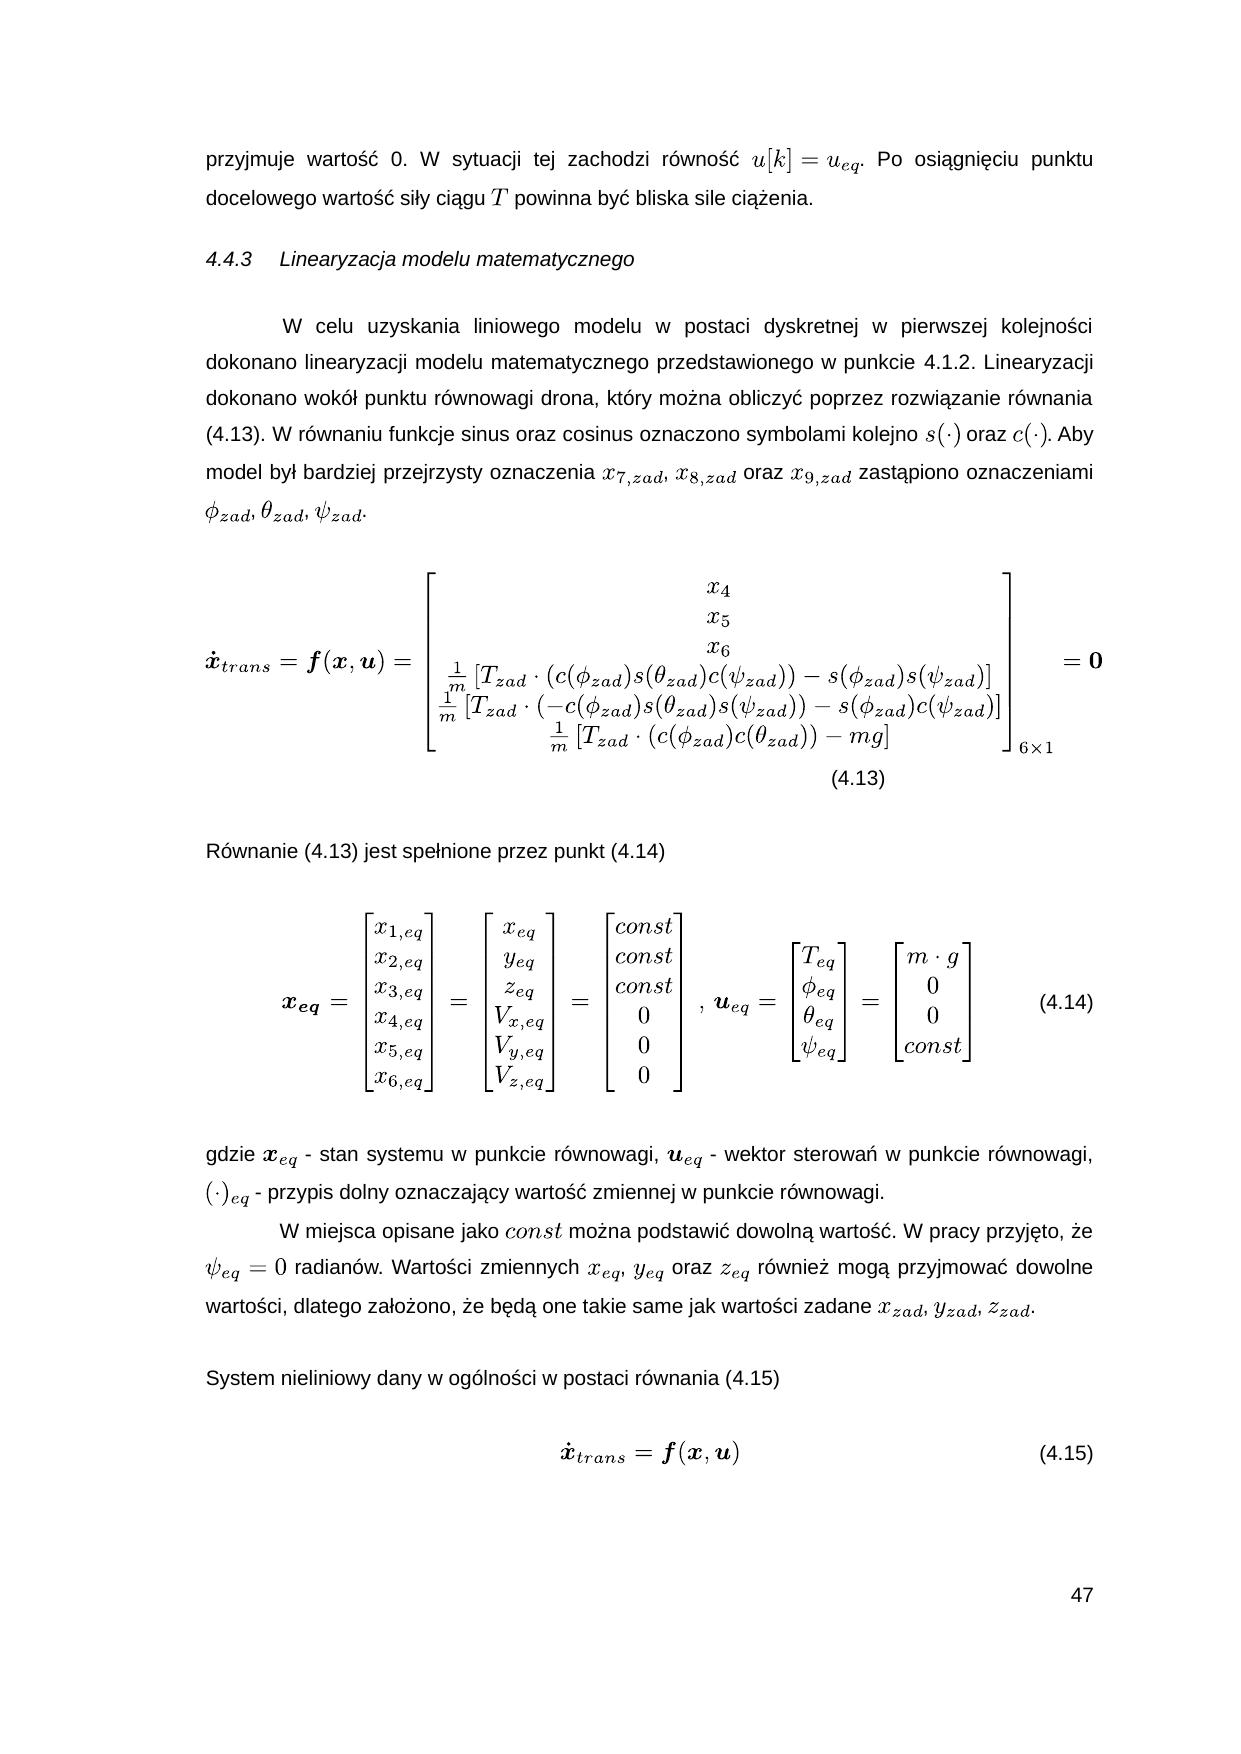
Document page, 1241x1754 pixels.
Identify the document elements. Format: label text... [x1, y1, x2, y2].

text przyjmuje wartość 0. W sytuacji tej zachodzi równość . Po osiągnięciu punktu docelowego wartość siły ciągu powinna być bliska sile ciążenia. [206, 147, 1093, 210]
text [206, 912, 365, 1092]
text gdzie - stan systemu w punkcie równowagi, - wektor sterowań w punkcie równowagi, - przypis dolny oznaczający wartość zmiennej w punkcie równowagi. [206, 1141, 1093, 1207]
text Równanie (4.13) jest spełnione przez punkt (4.14) [206, 839, 1093, 863]
text W celu uzyskania liniowego modelu w postaci dyskretnej w pierwszej kolejności dokonano linearyzacji modelu matematycznego przedstawionego w punkcie 4.1.2. Linearyzacji dokonano wokół punktu równowagi drona, który można obliczyć poprzez rozwiązanie równania (4.13). W równaniu funkcje sinus oraz cosinus oznaczono symbolami kolejno oraz . Aby model był bardziej przejrzysty oznaczenia , oraz zastąpiono oznaczeniami , , . [206, 314, 1093, 523]
text W miejsca opisane jako można podstawić dowolną wartość. W pracy przyjęto, że radianów. Wartości zmiennych , oraz również mogą przyjmować dowolne wartości, dlatego założono, że będą one takie same jak wartości zadane , , . [206, 1219, 1093, 1318]
text System nieliniowy dany w ogólności w postaci równania (4.15) [206, 1366, 1093, 1390]
text (4.15) [206, 1439, 1093, 1466]
text (4.13) [206, 753, 1093, 789]
text (4.14) [682, 912, 1093, 1092]
subtitle Linearyzacja modelu matematycznego [206, 247, 1093, 271]
